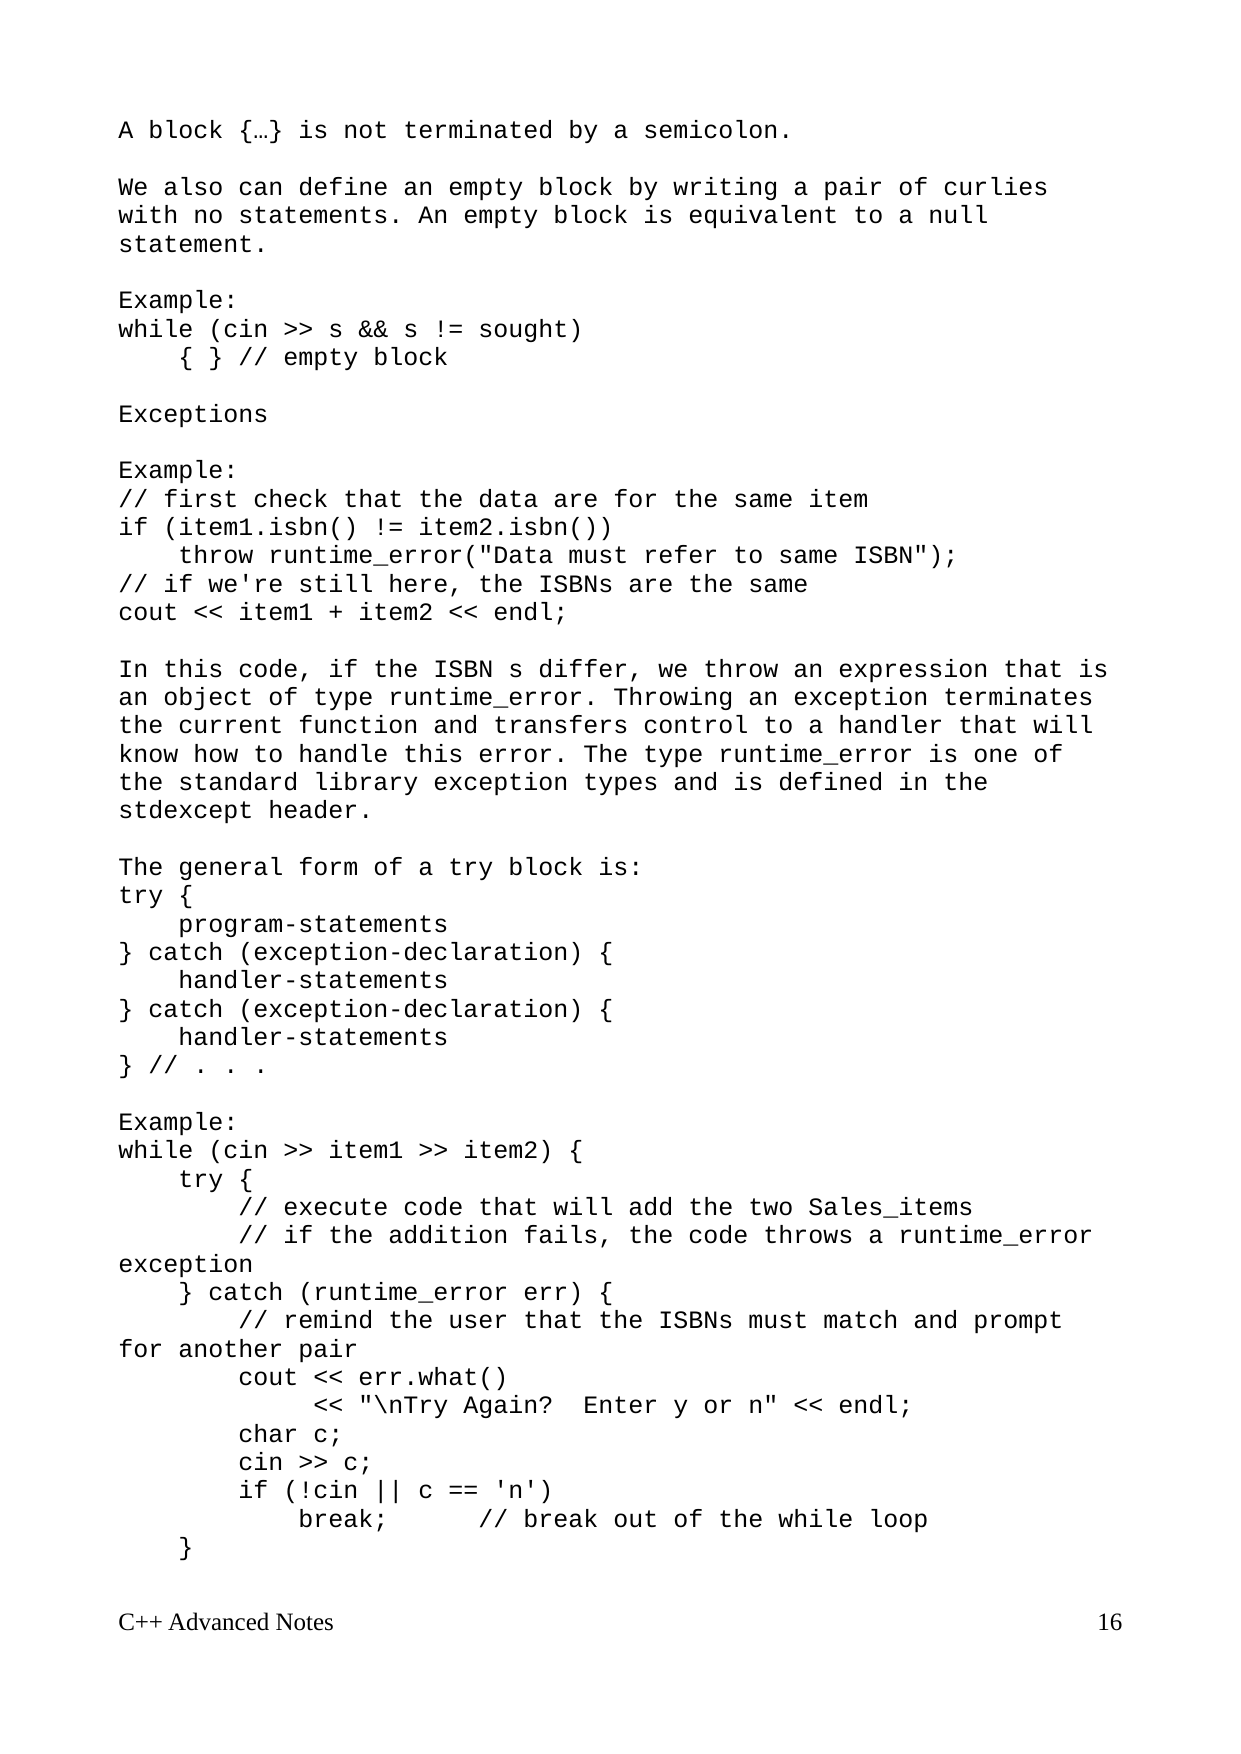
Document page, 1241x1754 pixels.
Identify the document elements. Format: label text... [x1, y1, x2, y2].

text throw runtime_error("Data must refer to same ISBN"); [118, 543, 1122, 571]
text program-statements [118, 911, 1122, 940]
text try { [118, 1166, 1122, 1195]
text // execute code that will add the two Sales_items [118, 1195, 1122, 1223]
text if (!cin || c == 'n') [118, 1478, 1122, 1506]
text The general form of a try block is: [118, 855, 1122, 883]
text In this code, if the ISBN s differ, we throw an expression that is an object of type runtime_error. Throwing an exception terminates the current function and transfers control to a handler that will know how to handle this error. The type runtime_error is one of the standard library exception types and is defined in the stdexcept header. [118, 656, 1122, 826]
text Example: [118, 458, 1122, 486]
text // if we're still here, the ISBNs are the same [118, 571, 1122, 600]
text // first check that the data are for the same item [118, 486, 1122, 515]
text We also can define an empty block by writing a pair of curlies with no statements. An empty block is equivalent to a null statement. [118, 175, 1122, 260]
text } catch (exception-declaration) { [118, 940, 1122, 968]
text handler-statements [118, 968, 1122, 996]
text if (item1.isbn() != item2.isbn()) [118, 515, 1122, 543]
text { } // empty block [118, 345, 1122, 373]
text A block {…} is not terminated by a semicolon. [118, 118, 1122, 146]
text // remind the user that the ISBNs must match and prompt for another pair [118, 1308, 1122, 1365]
text << "\nTry Again? Enter y or n" << endl; [118, 1393, 1122, 1421]
text cin >> c; [118, 1450, 1122, 1478]
text while (cin >> item1 >> item2) { [118, 1138, 1122, 1166]
text } catch (runtime_error err) { [118, 1280, 1122, 1308]
text char c; [118, 1421, 1122, 1450]
text Example: [118, 288, 1122, 316]
text cout << err.what() [118, 1365, 1122, 1393]
text // if the addition fails, the code throws a runtime_error exception [118, 1223, 1122, 1280]
text handler-statements [118, 1025, 1122, 1053]
text } catch (exception-declaration) { [118, 996, 1122, 1025]
text Exceptions [118, 401, 1122, 430]
text Example: [118, 1110, 1122, 1138]
text cout << item1 + item2 << endl; [118, 600, 1122, 628]
text } // . . . [118, 1053, 1122, 1081]
text } [118, 1535, 1122, 1563]
text break; // break out of the while loop [118, 1506, 1122, 1535]
text while (cin >> s && s != sought) [118, 316, 1122, 345]
text try { [118, 883, 1122, 911]
